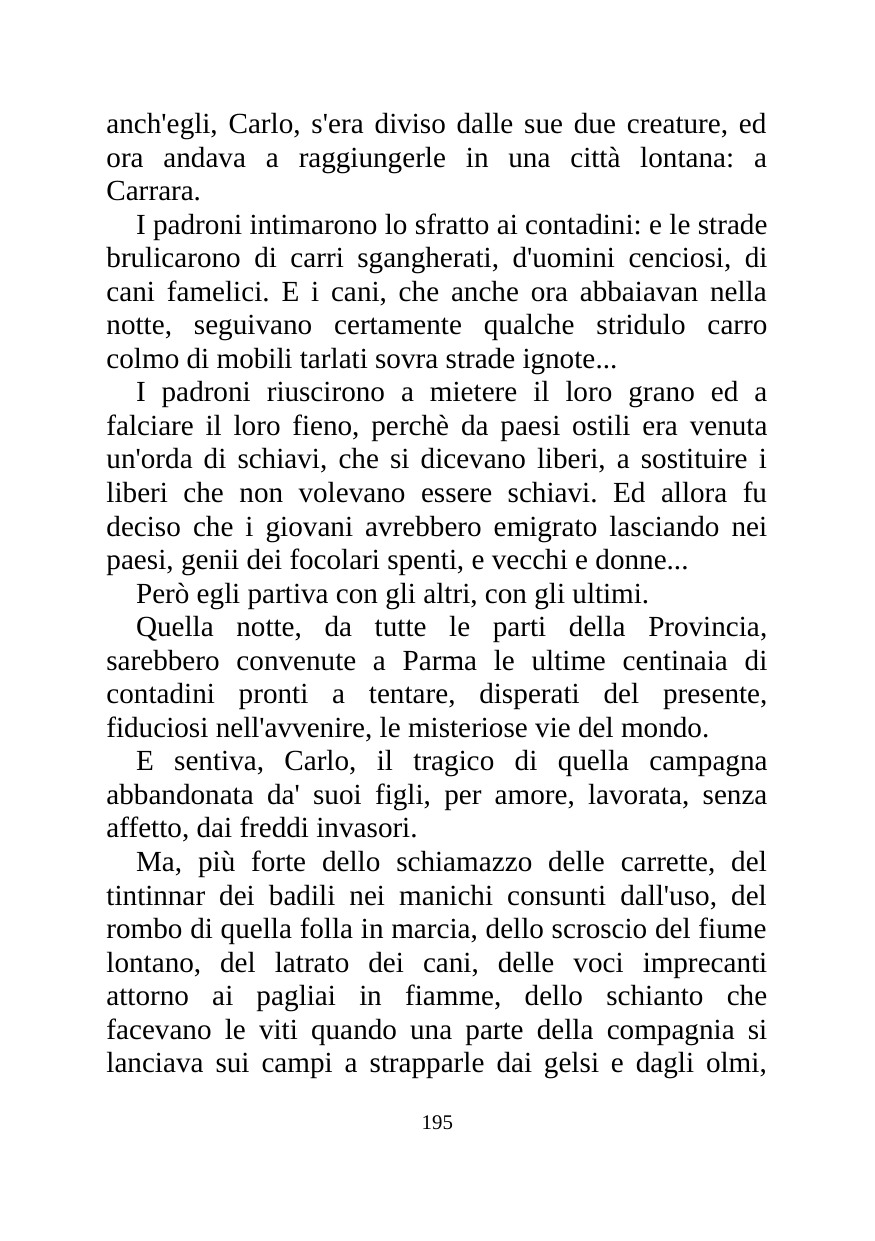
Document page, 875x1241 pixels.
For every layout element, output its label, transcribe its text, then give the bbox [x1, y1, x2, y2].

text anch'egli, Carlo, s'era diviso dalle sue due creature, ed ora andava a raggiungerle in una città lontana: a Carrara. [106, 106, 768, 207]
text I padroni riuscirono a mietere il loro grano ed a falciare il loro fieno, perchè da paesi ostili era venuta un'orda di schiavi, che si dicevano liberi, a sostituire i liberi che non volevano essere schiavi. Ed allora fu deciso che i giovani avrebbero emigrato lasciando nei paesi, genii dei focolari spenti, e vecchi e donne... [106, 374, 768, 576]
text Però egli partiva con gli altri, con gli ultimi. [106, 576, 768, 609]
text E sentiva, Carlo, il tragico di quella campagna abbandonata da' suoi figli, per amore, lavorata, senza affetto, dai freddi invasori. [106, 743, 768, 844]
text Ma, più forte dello schiamazzo delle carrette, del tintinnar dei badili nei manichi consunti dall'uso, del rombo di quella folla in marcia, dello scroscio del fiume lontano, del latrato dei cani, delle voci imprecanti attorno ai pagliai in fiamme, dello schianto che facevano le viti quando una parte della compagnia si lanciava sui campi a strapparle dai gelsi e dagli olmi, [106, 844, 768, 1079]
text Quella notte, da tutte le parti della Provincia, sarebbero convenute a Parma le ultime centinaia di contadini pronti a tentare, disperati del presente, fiduciosi nell'avvenire, le misteriose vie del mondo. [106, 609, 768, 743]
text I padroni intimarono lo sfratto ai contadini: e le strade brulicarono di carri sgangherati, d'uomini cenciosi, di cani famelici. E i cani, che anche ora abbaiavan nella notte, seguivano certamente qualche stridulo carro colmo di mobili tarlati sovra strade ignote... [106, 207, 768, 374]
